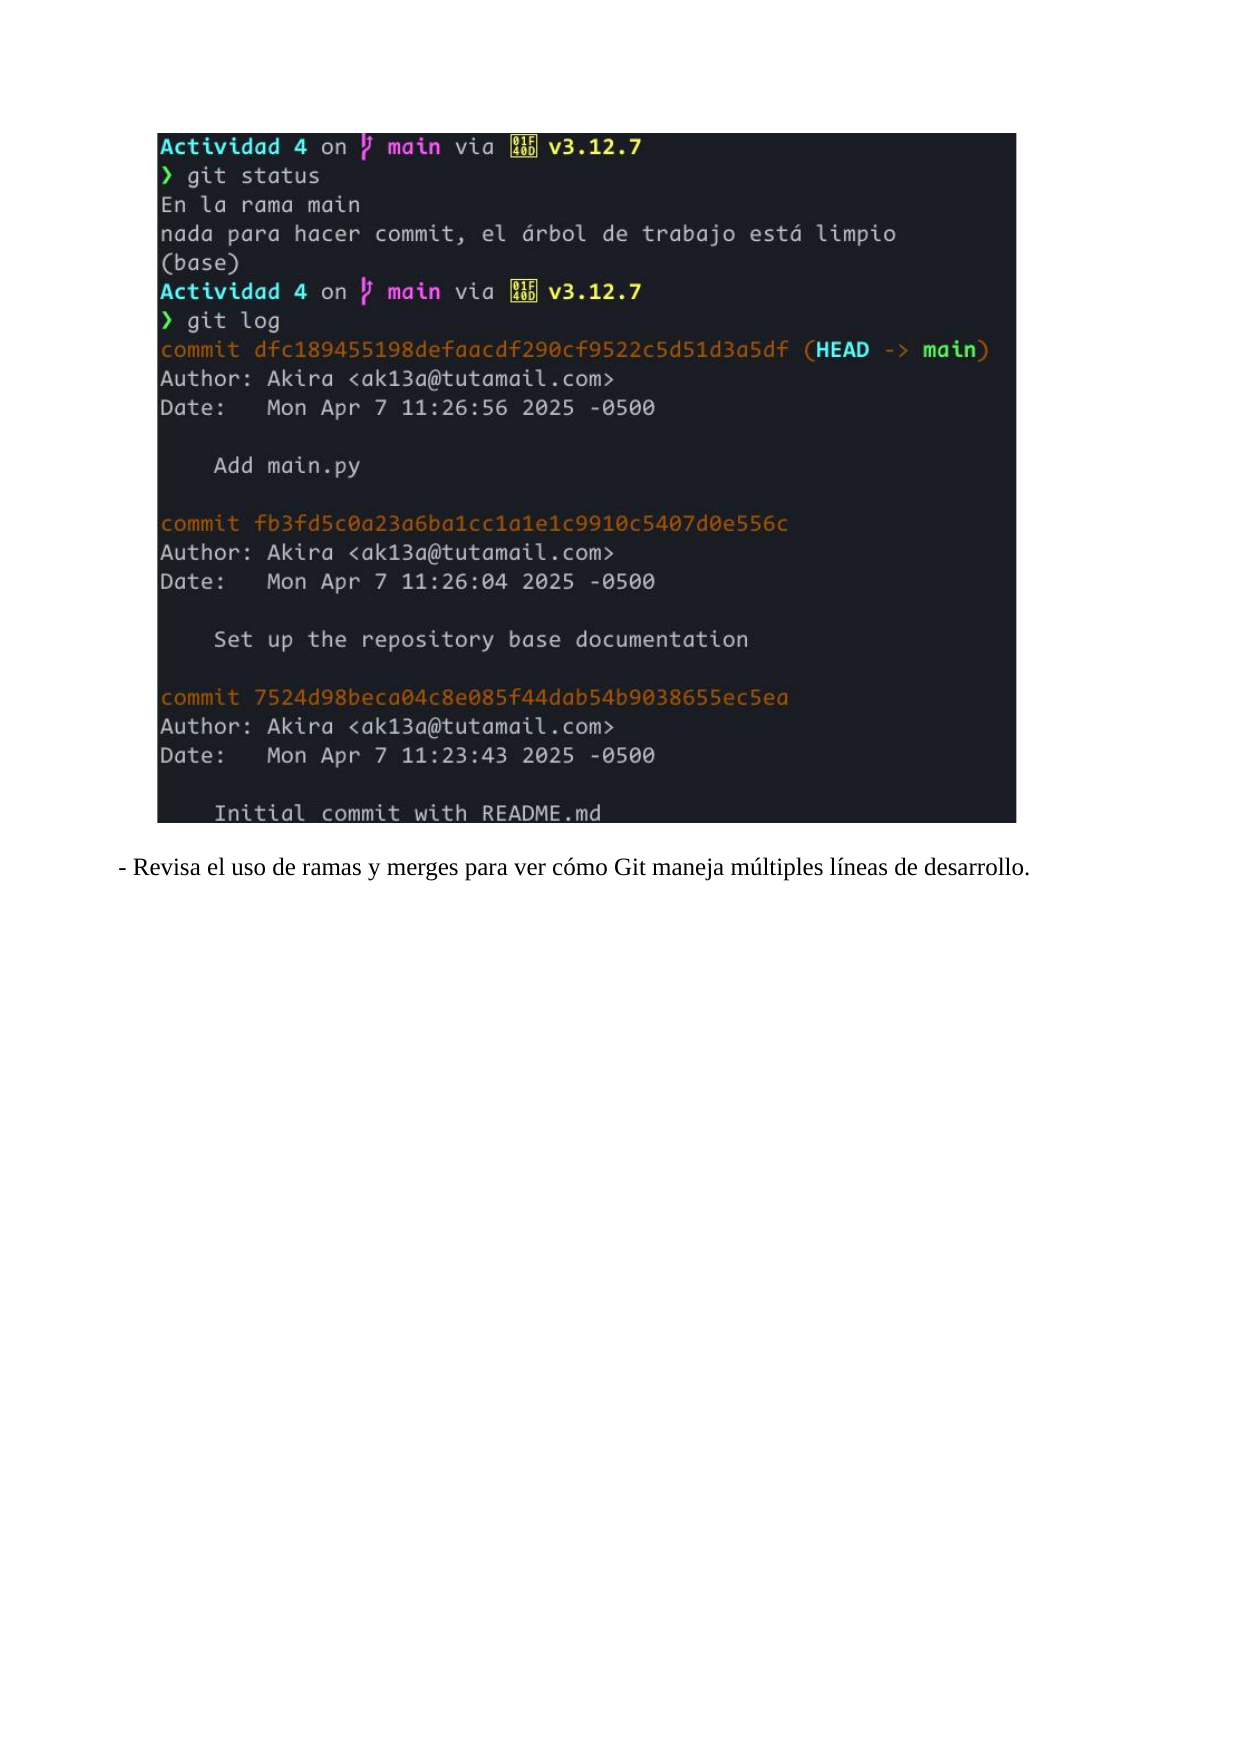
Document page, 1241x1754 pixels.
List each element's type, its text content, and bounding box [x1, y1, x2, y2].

picture [157, 133, 1017, 823]
text - Revisa el uso de ramas y merges para ver cómo Git maneja múltiples líneas de desarrollo. [118, 852, 1122, 881]
